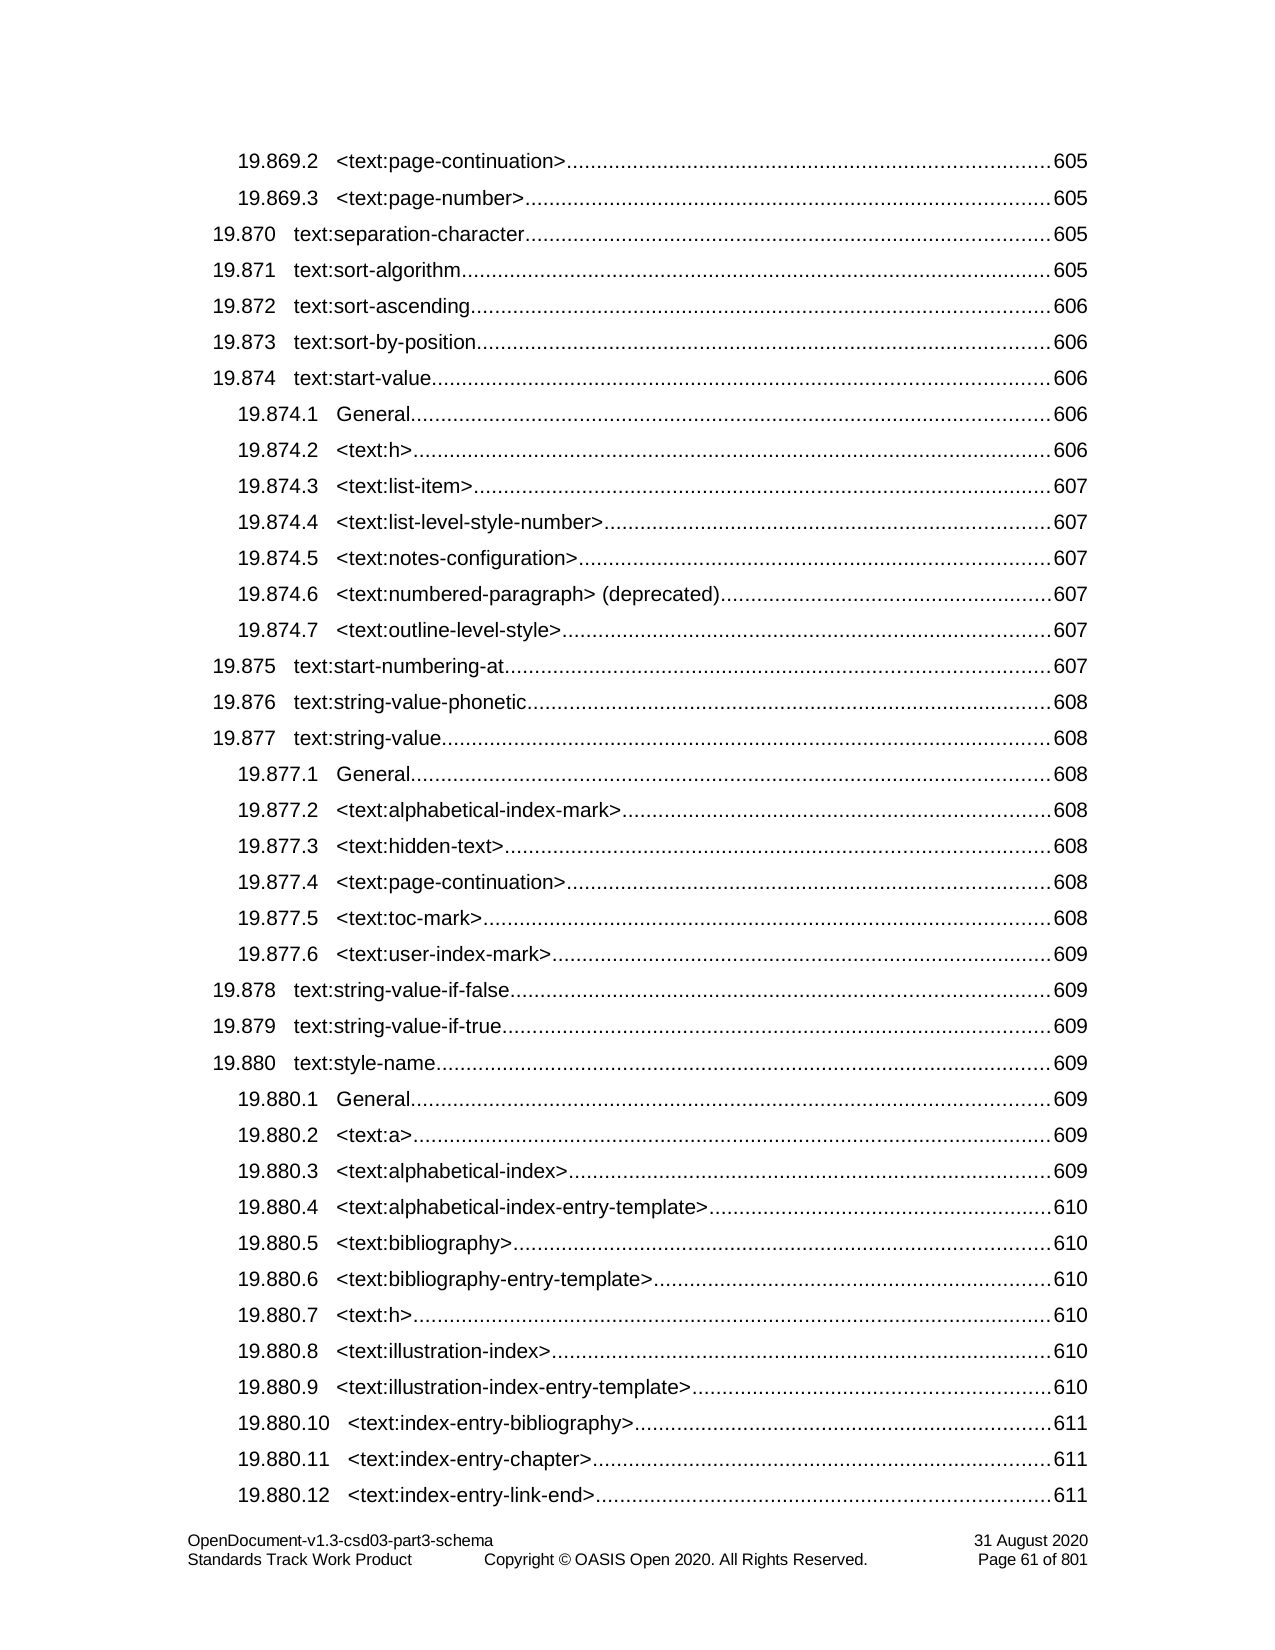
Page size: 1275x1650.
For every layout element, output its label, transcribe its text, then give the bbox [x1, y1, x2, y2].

text 19.880.2 <text:a> 609 [237, 1123, 1088, 1147]
text 19.873 text:sort-by-position 606 [212, 330, 1088, 354]
text 19.874.4 <text:list-level-style-number> 607 [237, 510, 1088, 534]
text 19.879 text:string-value-if-true 609 [212, 1015, 1088, 1038]
text 19.874.7 <text:outline-level-style> 607 [237, 618, 1088, 642]
text 19.877.4 <text:page-continuation> 608 [237, 871, 1088, 894]
text 19.870 text:separation-character 605 [212, 222, 1088, 246]
text 19.877.6 <text:user-index-mark> 609 [237, 943, 1088, 966]
text 19.880.7 <text:h> 610 [237, 1303, 1088, 1327]
text 19.874.3 <text:list-item> 607 [237, 474, 1088, 498]
text 19.874 text:start-value 606 [212, 366, 1088, 390]
text 19.876 text:string-value-phonetic 608 [212, 691, 1088, 714]
text 19.877.2 <text:alphabetical-index-mark> 608 [237, 799, 1088, 822]
text 19.880.10 <text:index-entry-bibliography> 611 [237, 1411, 1088, 1435]
text 19.875 text:start-numbering-at 607 [212, 654, 1088, 678]
text 19.880.12 <text:index-entry-link-end> 611 [237, 1483, 1088, 1507]
text 19.874.2 <text:h> 606 [237, 438, 1088, 462]
text 19.880.8 <text:illustration-index> 610 [237, 1339, 1088, 1363]
text 19.874.1 General 606 [237, 402, 1088, 426]
text 19.871 text:sort-algorithm 605 [212, 258, 1088, 282]
text 19.877.1 General 608 [237, 763, 1088, 786]
text 19.880.6 <text:bibliography-entry-template> 610 [237, 1267, 1088, 1291]
text 19.880 text:style-name 609 [212, 1051, 1088, 1074]
text 19.869.2 <text:page-continuation> 605 [237, 150, 1088, 173]
text 19.874.5 <text:notes-configuration> 607 [237, 546, 1088, 570]
text 19.877 text:string-value 608 [212, 727, 1088, 750]
text 19.880.5 <text:bibliography> 610 [237, 1231, 1088, 1255]
text 19.880.9 <text:illustration-index-entry-template> 610 [237, 1375, 1088, 1399]
text 19.880.4 <text:alphabetical-index-entry-template> 610 [237, 1195, 1088, 1219]
text 19.878 text:string-value-if-false 609 [212, 979, 1088, 1002]
text 19.874.6 <text:numbered-paragraph> (deprecated) 607 [237, 582, 1088, 606]
text 19.877.3 <text:hidden-text> 608 [237, 835, 1088, 858]
text 19.877.5 <text:toc-mark> 608 [237, 907, 1088, 930]
text 19.869.3 <text:page-number> 605 [237, 186, 1088, 209]
text 19.880.3 <text:alphabetical-index> 609 [237, 1159, 1088, 1183]
text 19.880.1 General 609 [237, 1087, 1088, 1111]
text 19.872 text:sort-ascending 606 [212, 294, 1088, 318]
text 19.880.11 <text:index-entry-chapter> 611 [237, 1447, 1088, 1471]
